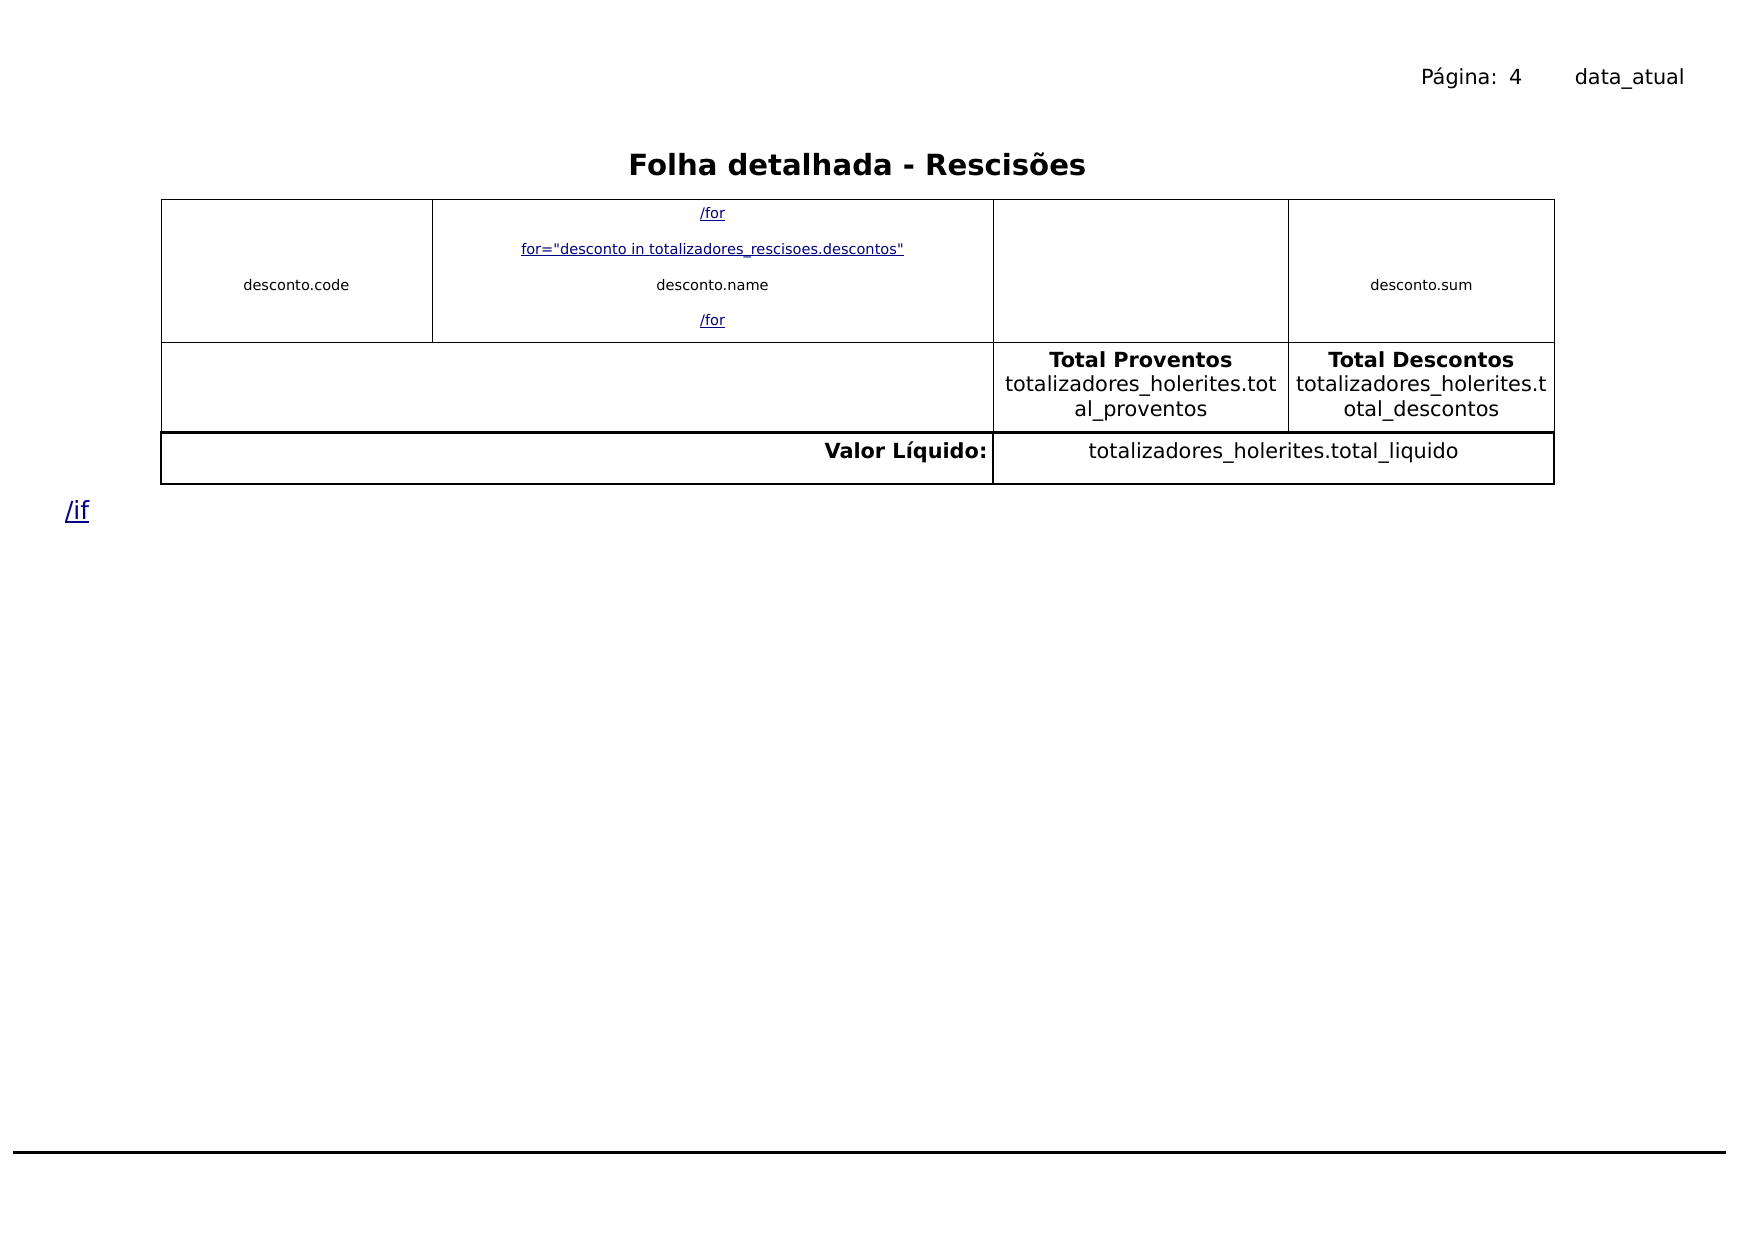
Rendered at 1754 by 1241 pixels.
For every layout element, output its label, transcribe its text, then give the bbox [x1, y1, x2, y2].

table_cell [1289, 235, 1554, 271]
table_cell [162, 200, 432, 235]
table_cell [162, 235, 432, 271]
table_cell [994, 307, 1288, 342]
table_cell [994, 200, 1288, 235]
table_header Folha detalhada - Rescisões [161, 142, 1554, 199]
table_cell [1289, 307, 1554, 342]
table_cell [162, 343, 993, 431]
table_cell [59, 136, 1695, 490]
table_cell [994, 271, 1288, 307]
table_cell Total Descontos totalizadores_holerites.total_descontos [1289, 343, 1554, 431]
table_cell totalizadores_holerites.total_liquido [994, 434, 1553, 482]
table_cell for="desconto in totalizadores_rescisoes.descontos" [433, 235, 993, 271]
table_cell [1289, 200, 1554, 235]
table_cell desconto.code [162, 271, 432, 307]
table_cell /for [433, 200, 993, 235]
table_cell /if [59, 490, 1695, 531]
table_cell Total Proventos totalizadores_holerites.total_proventos [994, 343, 1288, 431]
table_cell [994, 235, 1288, 271]
table_cell desconto.sum [1289, 271, 1554, 307]
table_cell [162, 307, 432, 342]
table_cell desconto.name [433, 271, 993, 307]
table_cell /for [433, 307, 993, 342]
table_cell Valor Líquido: [162, 434, 992, 482]
